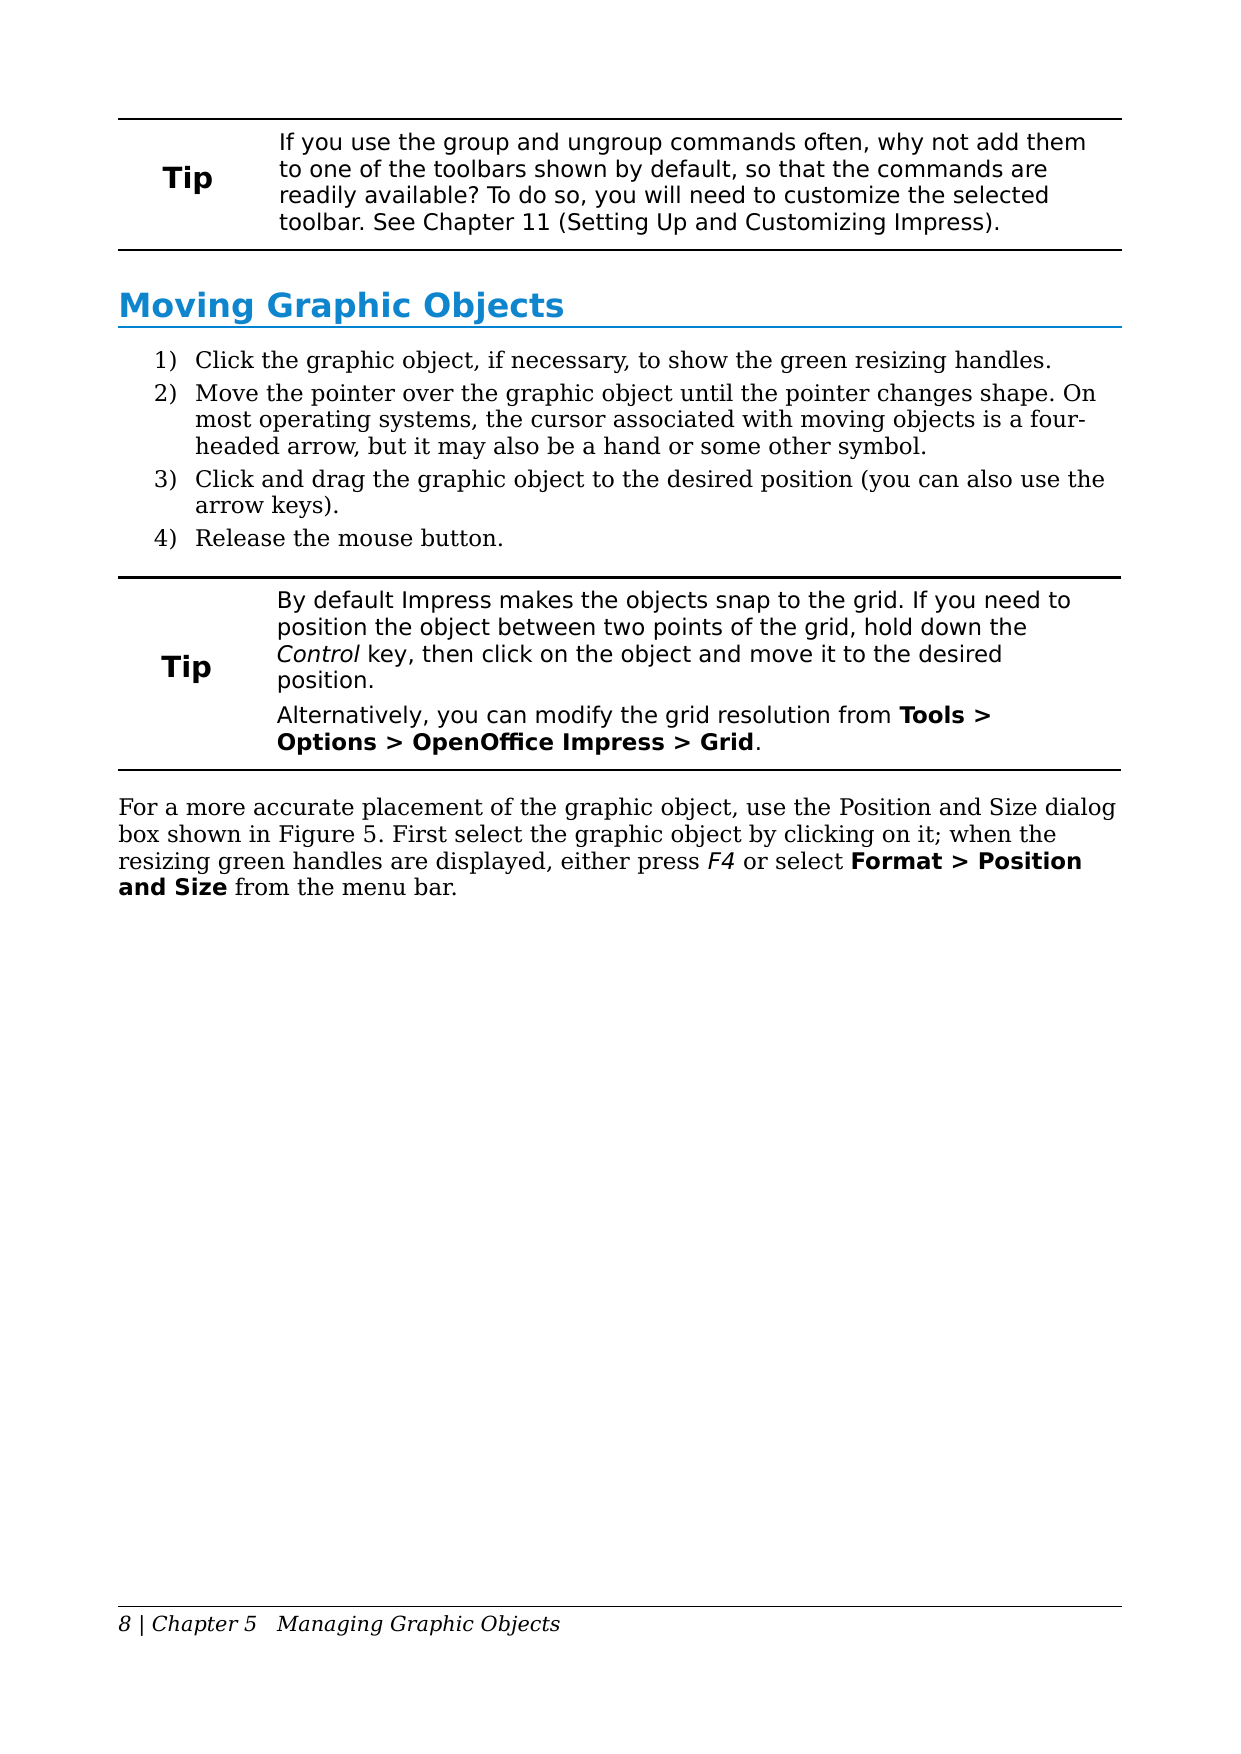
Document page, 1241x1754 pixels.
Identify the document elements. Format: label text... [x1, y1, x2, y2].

list Click and drag the graphic object to the desired position (you can also use the arrow keys). [177, 466, 1122, 519]
list Click the graphic object, if necessary, to show the green resizing handles. [177, 347, 1122, 373]
list Move the pointer over the graphic object until the pointer changes shape. On most operating systems, the cursor associated with moving objects is a four-headed arrow, but it may also be a hand or some other symbol. [177, 380, 1122, 460]
table_header By default Impress makes the objects snap to the grid. If you need to position the object between two points of the grid, hold down the Control key, then click on the object and move it to the desired position. Alternatively, you can modify the grid resolution from Tools > Options > OpenOffice Impress > Grid. [255, 579, 1121, 769]
table_header If you use the group and ungroup commands often, why not add them to one of the toolbars shown by default, so that the commands are readily available? To do so, you will need to customize the selected toolbar. See Chapter 11 (Setting Up and Customizing Impress). [258, 120, 1122, 249]
table_header Tip [118, 120, 257, 249]
table_header Tip [118, 579, 255, 769]
list Release the mouse button. [177, 526, 1122, 552]
subtitle Moving Graphic Objects [118, 287, 1122, 326]
text For a more accurate placement of the graphic object, use the Position and Size dialog box shown in Figure 5. First select the graphic object by clicking on it; when the resizing green handles are displayed, either press F4 or select Format > Position and Size from the menu bar. [118, 794, 1122, 901]
